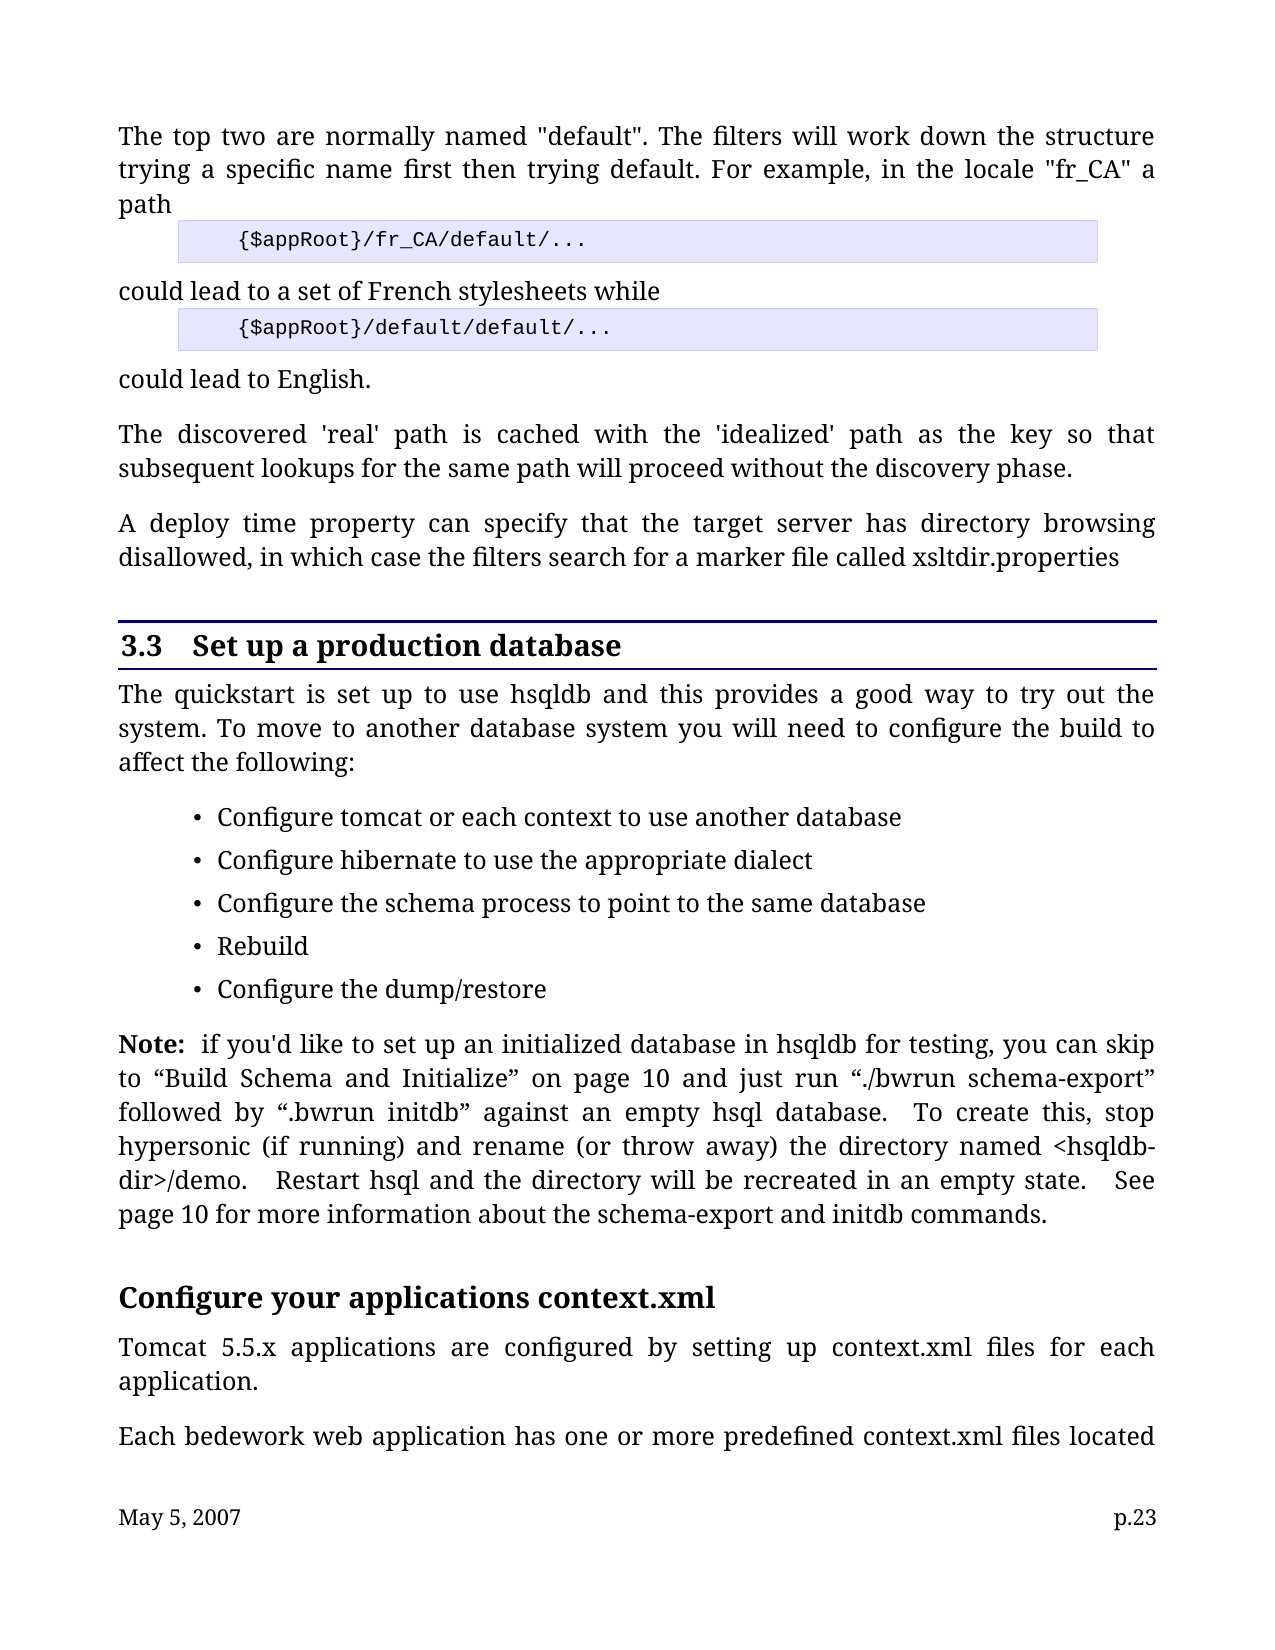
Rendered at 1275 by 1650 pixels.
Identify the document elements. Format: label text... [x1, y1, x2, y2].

text {$appRoot}/fr_CA/default/... [179, 221, 1097, 262]
subtitle Set up a production database [118, 623, 1157, 668]
text The quickstart is set up to use hsqldb and this provides a good way to try out the system. To move to another database system you will need to configure the build to affect the following: [118, 676, 1157, 778]
text A deploy time property can specify that the target server has directory browsing disallowed, in which case the filters search for a marker file called xsltdir.properties [118, 506, 1157, 574]
text could lead to English. [118, 361, 1157, 396]
text could lead to a set of French stylesheets while [118, 274, 1157, 308]
list Rebuild [193, 929, 1157, 963]
list Configure hibernate to use the appropriate dialect [193, 843, 1157, 877]
subtitle Configure your applications context.xml [118, 1277, 1157, 1317]
text {$appRoot}/default/default/... [179, 309, 1097, 350]
list Configure tomcat or each context to use another database [193, 799, 1157, 834]
list Configure the schema process to point to the same database [193, 886, 1157, 920]
text Each bedework web application has one or more predefined context.xml files located [118, 1418, 1157, 1453]
list Configure the dump/restore [193, 972, 1157, 1006]
text The top two are normally named "default". The filters will work down the structure trying a specific name first then trying default. For example, in the locale "fr_CA" a path [118, 118, 1157, 220]
text Note: if you'd like to set up an initialized database in hsqldb for testing, you can skip to “Build Schema and Initialize” on page 10 and just run “./bwrun schema-export” followed by “.bwrun initdb” against an empty hsql database. To create this, stop hypersonic (if running) and rename (or throw away) the directory named <hsqldb-dir>/demo. Restart hsql and the directory will be recreated in an empty state. See page 10 for more information about the schema-export and initdb commands. [118, 1027, 1157, 1231]
text Tomcat 5.5.x applications are configured by setting up context.xml files for each application. [118, 1329, 1157, 1397]
text The discovered 'real' path is cached with the 'idealized' path as the key so that subsequent lookups for the same path will proceed without the discovery phase. [118, 417, 1157, 485]
